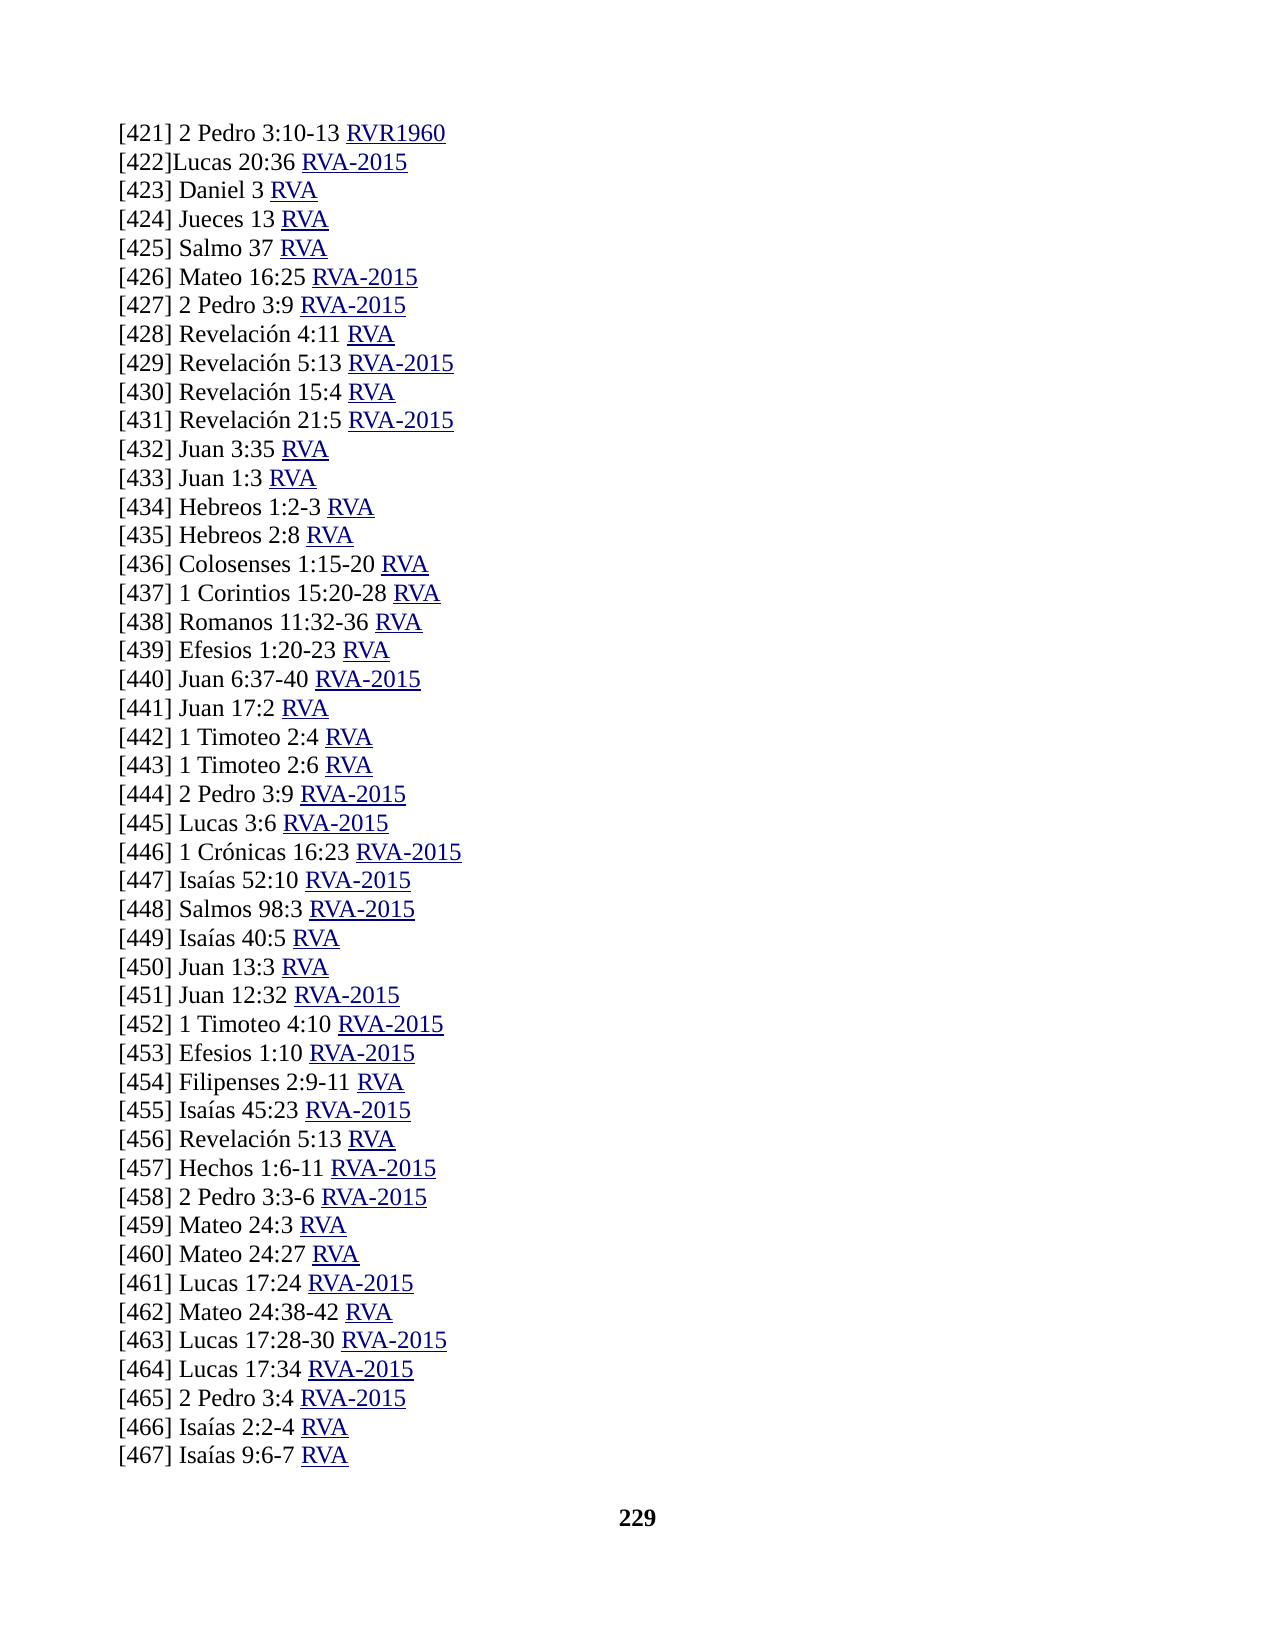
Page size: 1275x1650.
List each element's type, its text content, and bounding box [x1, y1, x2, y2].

text Revelación 4:11 RVA [118, 319, 1157, 348]
text Efesios 1:20-23 RVA [118, 636, 1157, 664]
text Hechos 1:6-11 RVA-2015 [118, 1153, 1157, 1182]
text Salmo 37 RVA [118, 233, 1157, 262]
text Lucas 17:28-30 RVA-2015 [118, 1326, 1157, 1354]
text 1 Corintios 15:20-28 RVA [118, 578, 1157, 607]
text Mateo 24:38-42 RVA [118, 1297, 1157, 1326]
text Filipenses 2:9-11 RVA [118, 1067, 1157, 1096]
text Efesios 1:10 RVA-2015 [118, 1038, 1157, 1067]
text Juan 1:3 RVA [118, 463, 1157, 492]
text Hebreos 2:8 RVA [118, 521, 1157, 549]
text Romanos 11:32-36 RVA [118, 607, 1157, 636]
text 2 Pedro 3:9 RVA-2015 [118, 291, 1157, 319]
text Lucas 17:24 RVA-2015 [118, 1268, 1157, 1297]
text Juan 17:2 RVA [118, 693, 1157, 722]
text Salmos 98:3 RVA-2015 [118, 894, 1157, 923]
text Revelación 5:13 RVA [118, 1124, 1157, 1153]
text Juan 13:3 RVA [118, 952, 1157, 981]
text Mateo 24:3 RVA [118, 1211, 1157, 1239]
text Isaías 9:6-7 RVA [118, 1441, 1157, 1469]
text Mateo 24:27 RVA [118, 1239, 1157, 1268]
text Revelación 5:13 RVA-2015 [118, 348, 1157, 377]
text 1 Timoteo 2:6 RVA [118, 751, 1157, 779]
text 2 Pedro 3:4 RVA-2015 [118, 1383, 1157, 1412]
text Lucas 3:6 RVA-2015 [118, 808, 1157, 837]
text Jueces 13 RVA [118, 204, 1157, 233]
text Daniel 3 RVA [118, 176, 1157, 204]
text Juan 6:37-40 RVA-2015 [118, 664, 1157, 693]
text 2 Pedro 3:10-13 RVR1960 [118, 118, 1157, 147]
text 1 Crónicas 16:23 RVA-2015 [118, 837, 1157, 866]
text 1 Timoteo 4:10 RVA-2015 [118, 1009, 1157, 1038]
text 2 Pedro 3:9 RVA-2015 [118, 779, 1157, 808]
text 2 Pedro 3:3-6 RVA-2015 [118, 1182, 1157, 1211]
text Isaías 2:2-4 RVA [118, 1412, 1157, 1441]
text Juan 3:35 RVA [118, 434, 1157, 463]
text 1 Timoteo 2:4 RVA [118, 722, 1157, 751]
text Revelación 21:5 RVA-2015 [118, 406, 1157, 434]
text Lucas 20:36 RVA-2015 [118, 147, 1157, 176]
text Lucas 17:34 RVA-2015 [118, 1354, 1157, 1383]
text Isaías 40:5 RVA [118, 923, 1157, 952]
text Mateo 16:25 RVA-2015 [118, 262, 1157, 291]
text Hebreos 1:2-3 RVA [118, 492, 1157, 521]
text Juan 12:32 RVA-2015 [118, 981, 1157, 1009]
text Isaías 45:23 RVA-2015 [118, 1096, 1157, 1124]
text Revelación 15:4 RVA [118, 377, 1157, 406]
text Isaías 52:10 RVA-2015 [118, 866, 1157, 894]
text Colosenses 1:15-20 RVA [118, 549, 1157, 578]
